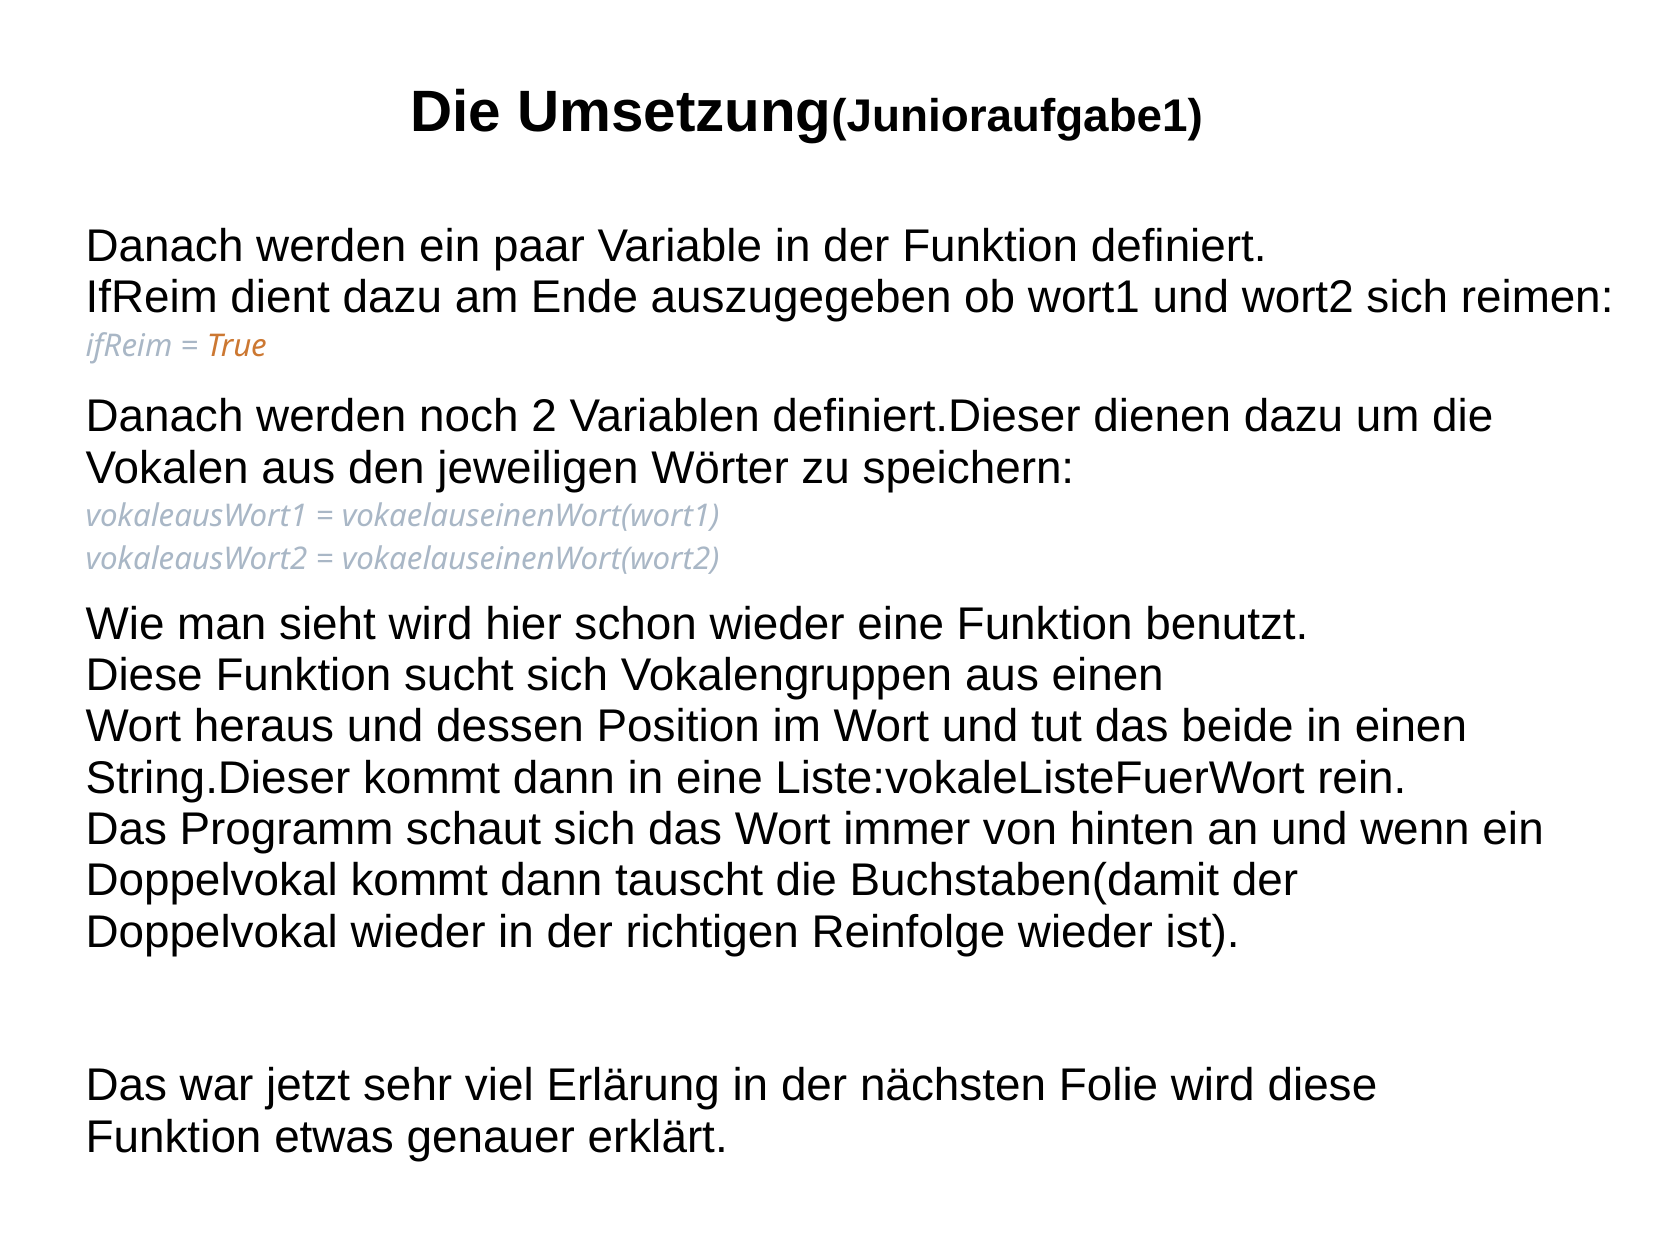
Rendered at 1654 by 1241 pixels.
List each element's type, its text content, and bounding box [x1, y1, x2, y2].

text_box Danach werden noch 2 Variablen definiert.Dieser dienen dazu um die Vokalen aus den jeweiligen Wörter zu speichern: vokaleausWort1 = vokaelauseinenWort(wort1) vokaleausWort2 = vokaelauseinenWort(wort2) [70, 382, 1510, 590]
text_box Die Umsetzung(Junioraufgabe1) [395, 70, 1219, 204]
text_box Danach werden ein paar Variable in der Funktion definiert. IfReim dient dazu am Ende auszugegeben ob wort1 und wort2 sich reimen: ifReim = True [70, 212, 1630, 490]
text_box Wie man sieht wird hier schon wieder eine Funktion benutzt. Diese Funktion sucht sich Vokalengruppen aus einen Wort heraus und dessen Position im Wort und tut das beide in einen String.Dieser kommt dann in eine Liste:vokaleListeFuerWort rein. Das Programm schaut sich das Wort immer von hinten an und wenn ein Doppelvokal kommt dann tauscht die Buchstaben(damit der Doppelvokal wieder in der richtigen Reinfolge wieder ist). Das war jetzt sehr viel Erlärung in der nächsten Folie wird diese Funktion etwas genauer erklärt. [70, 590, 1560, 1167]
